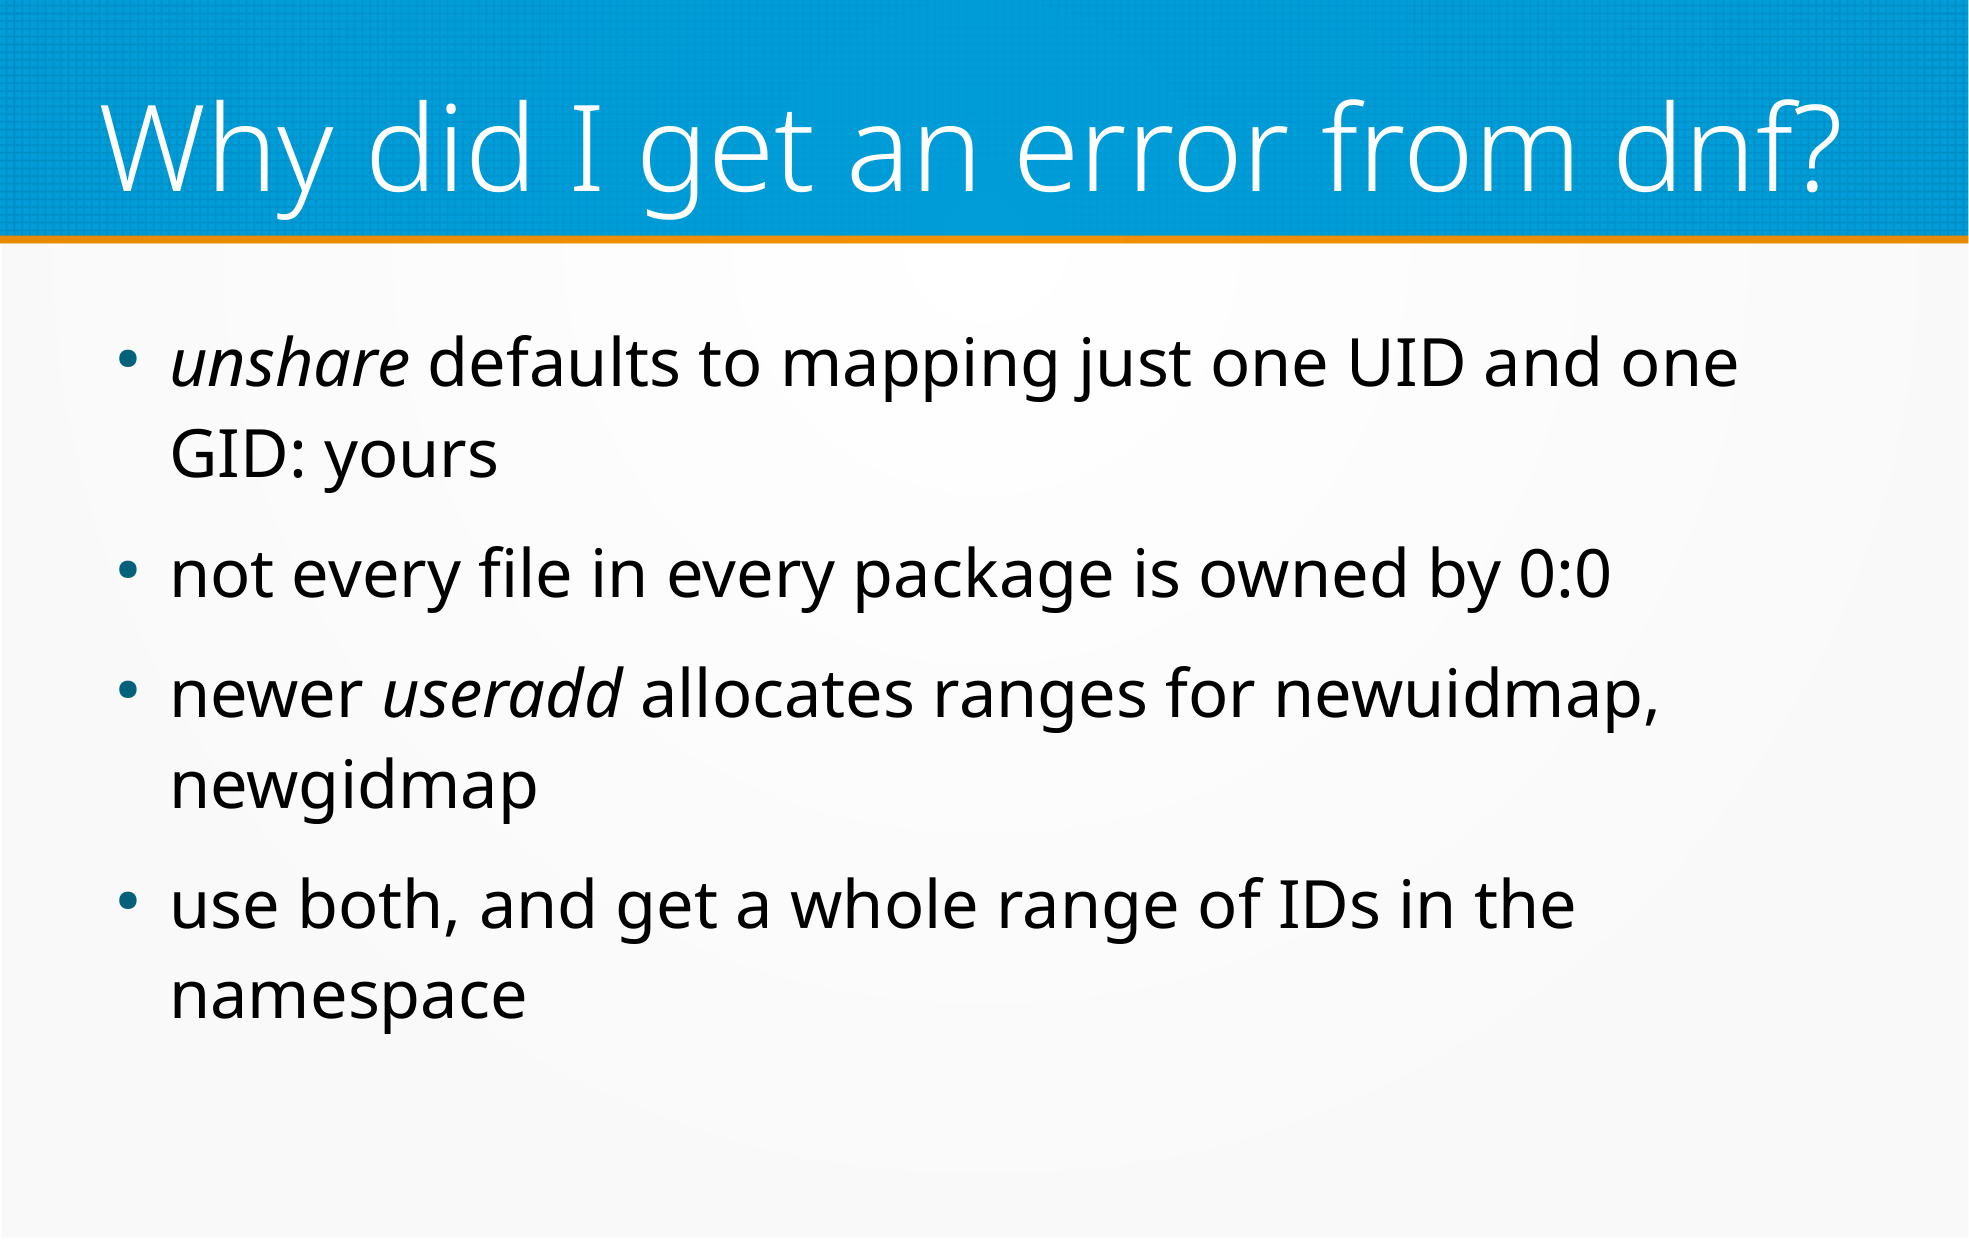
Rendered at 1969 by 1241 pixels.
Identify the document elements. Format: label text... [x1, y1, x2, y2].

title Why did I get an error from dnf? [98, 19, 1870, 227]
list unshare defaults to mapping just one UID and one GID: yours not every file in every package is owned by 0:0 newer useradd allocates ranges for newuidmap, newgidmap use both, and get a whole range of IDs in the namespace [98, 315, 1861, 1081]
picture [0, 236, 1969, 1241]
